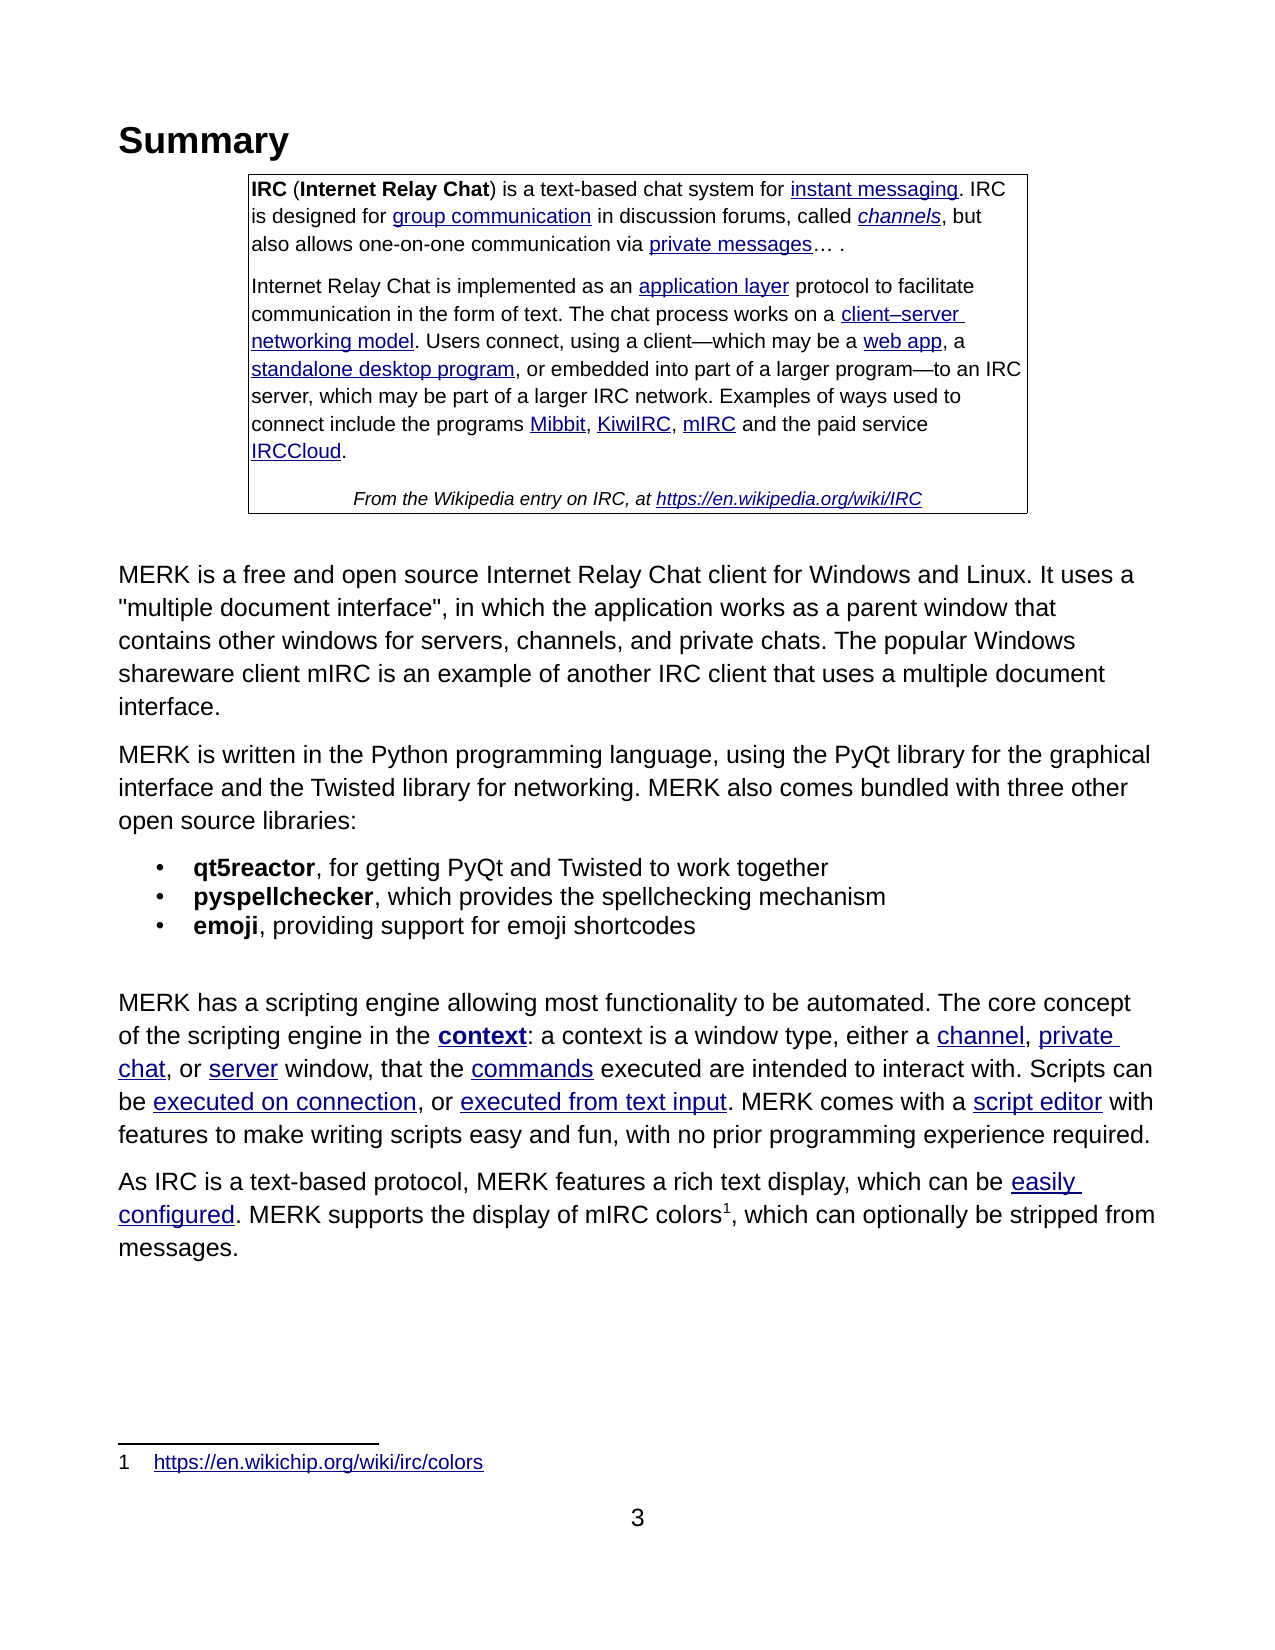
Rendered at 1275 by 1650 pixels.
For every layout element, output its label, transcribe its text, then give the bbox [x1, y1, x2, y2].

table_cell From the Wikipedia entry on IRC, at https://en.wikipedia.org/wiki/IRC [249, 485, 1027, 512]
text MERK has a scripting engine allowing most functionality to be automated. The core concept of the scripting engine in the context: a context is a window type, either a channel, private chat, or server window, that the commands executed are intended to interact with. Scripts can be executed on connection, or executed from text input. MERK comes with a script editor with features to make writing scripts easy and fun, with no prior programming experience required. [118, 988, 1157, 1148]
table_header IRC (Internet Relay Chat) is a text-based chat system for instant messaging. IRC is designed for group communication in discussion forums, called channels, but also allows one-on-one communication via private messages… . Internet Relay Chat is implemented as an application layer protocol to facilitate communication in the form of text. The chat process works on a client–server networking model. Users connect, using a client—which may be a web app, a standalone desktop program, or embedded into part of a larger program—to an IRC server, which may be part of a larger IRC network. Examples of ways used to connect include the programs Mibbit, KiwiIRC, mIRC and the paid service IRCCloud. [249, 175, 1027, 485]
text https://en.wikichip.org/wiki/irc/colors [118, 1450, 1157, 1474]
list pyspellchecker, which provides the spellchecking mechanism [156, 882, 1157, 911]
text As IRC is a text-based protocol, MERK features a rich text display, which can be easily configured. MERK supports the display of mIRC colors, which can optionally be stripped from messages. [118, 1167, 1157, 1262]
list emoji, providing support for emoji shortcodes [156, 911, 1157, 940]
subtitle Summary [118, 118, 1157, 161]
text MERK is written in the Python programming language, using the PyQt library for the graphical interface and the Twisted library for networking. MERK also comes bundled with three other open source libraries: [118, 740, 1157, 834]
list qt5reactor, for getting PyQt and Twisted to work together [156, 853, 1157, 882]
text MERK is a free and open source Internet Relay Chat client for Windows and Linux. It uses a "multiple document interface", in which the application works as a parent window that contains other windows for servers, channels, and private chats. The popular Windows shareware client mIRC is an example of another IRC client that uses a multiple document interface. [118, 560, 1157, 721]
